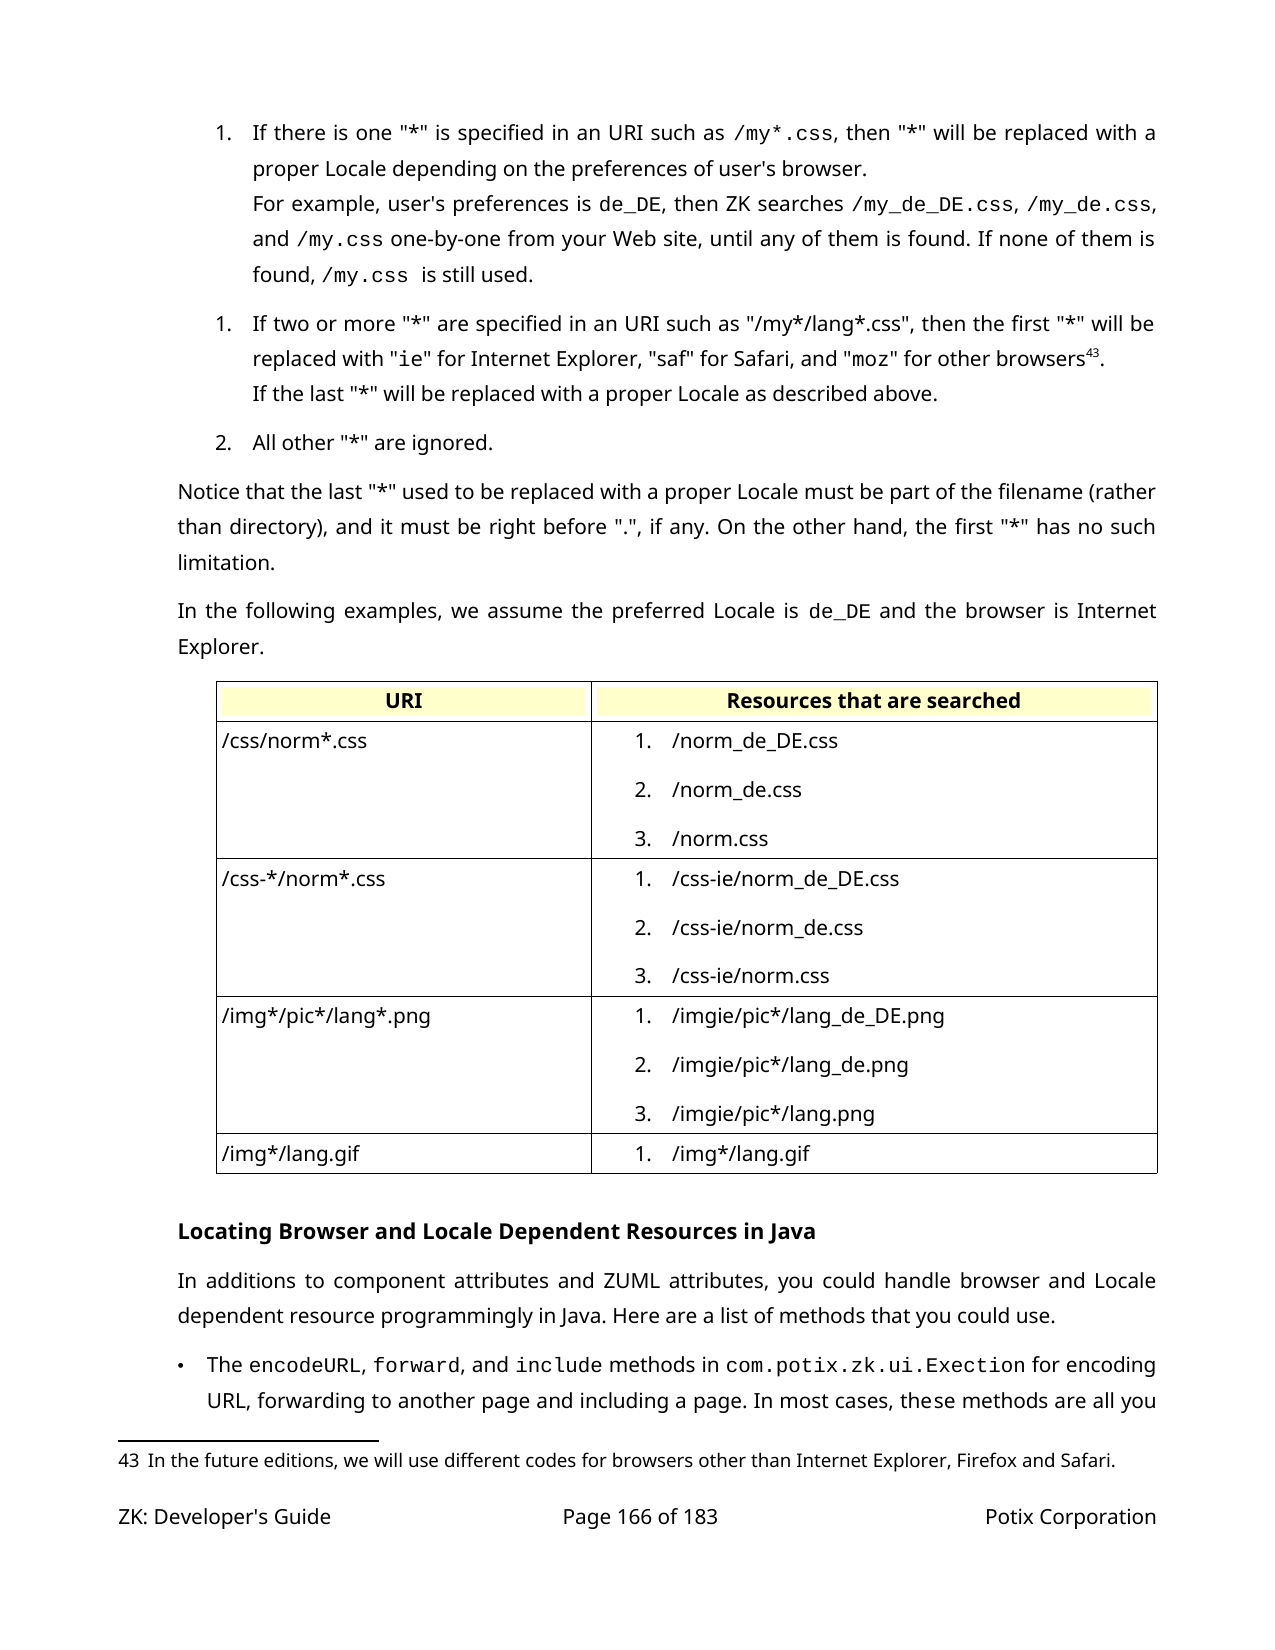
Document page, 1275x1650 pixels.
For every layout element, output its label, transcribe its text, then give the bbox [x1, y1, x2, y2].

subtitle Locating Browser and Locale Dependent Resources in Java [177, 1216, 1157, 1246]
list If there is one "*" is specified in an URI such as /my*.css, then "*" will be replaced with a proper Locale depending on the preferences of user's browser. For example, user's preferences is de_DE, then ZK searches /my_de_DE.css, /my_de.css, and /my.css one-by-one from your Web site, until any of them is found. If none of them is found, /my.css is still used. [215, 118, 1157, 288]
list All other "*" are ignored. [215, 428, 1157, 457]
list In the future editions, we will use different codes for browsers other than Internet Explorer, Firefox and Safari. [118, 1447, 1157, 1473]
table_cell /css/norm*.css [217, 722, 591, 858]
table_cell /img*/lang.gif [592, 1134, 1157, 1173]
table_header URI [217, 682, 591, 721]
text In additions to component attributes and ZUML attributes, you could handle browser and Locale dependent resource programmingly in Java. Here are a list of methods that you could use. [177, 1266, 1157, 1329]
table_header Resources that are searched [592, 682, 1157, 721]
text Notice that the last "*" used to be replaced with a proper Locale must be part of the filename (rather than directory), and it must be right before ".", if any. On the other hand, the first "*" has no such limitation. [177, 477, 1157, 576]
table_cell /css-*/norm*.css [217, 859, 591, 996]
table_cell /img*/pic*/lang*.png [217, 997, 591, 1133]
table_cell /img*/lang.gif [217, 1134, 591, 1173]
list The encodeURL, forward, and include methods in com.potix.zk.ui.Exection for encoding URL, forwarding to another page and including a page. In most cases, these methods are all you [177, 1350, 1157, 1414]
text In the following examples, we assume the preferred Locale is de_DE and the browser is Internet Explorer. [177, 596, 1157, 660]
table_cell /imgie/pic*/lang_de_DE.png /imgie/pic*/lang_de.png /imgie/pic*/lang.png [592, 997, 1157, 1133]
table_cell /css-ie/norm_de_DE.css /css-ie/norm_de.css /css-ie/norm.css [592, 859, 1157, 996]
list If two or more "*" are specified in an URI such as "/my*/lang*.css", then the first "*" will be replaced with "ie" for Internet Explorer, "saf" for Safari, and "moz" for other browsers. If the last "*" will be replaced with a proper Locale as described above. [215, 309, 1157, 408]
table_cell /norm_de_DE.css /norm_de.css /norm.css [592, 722, 1157, 858]
